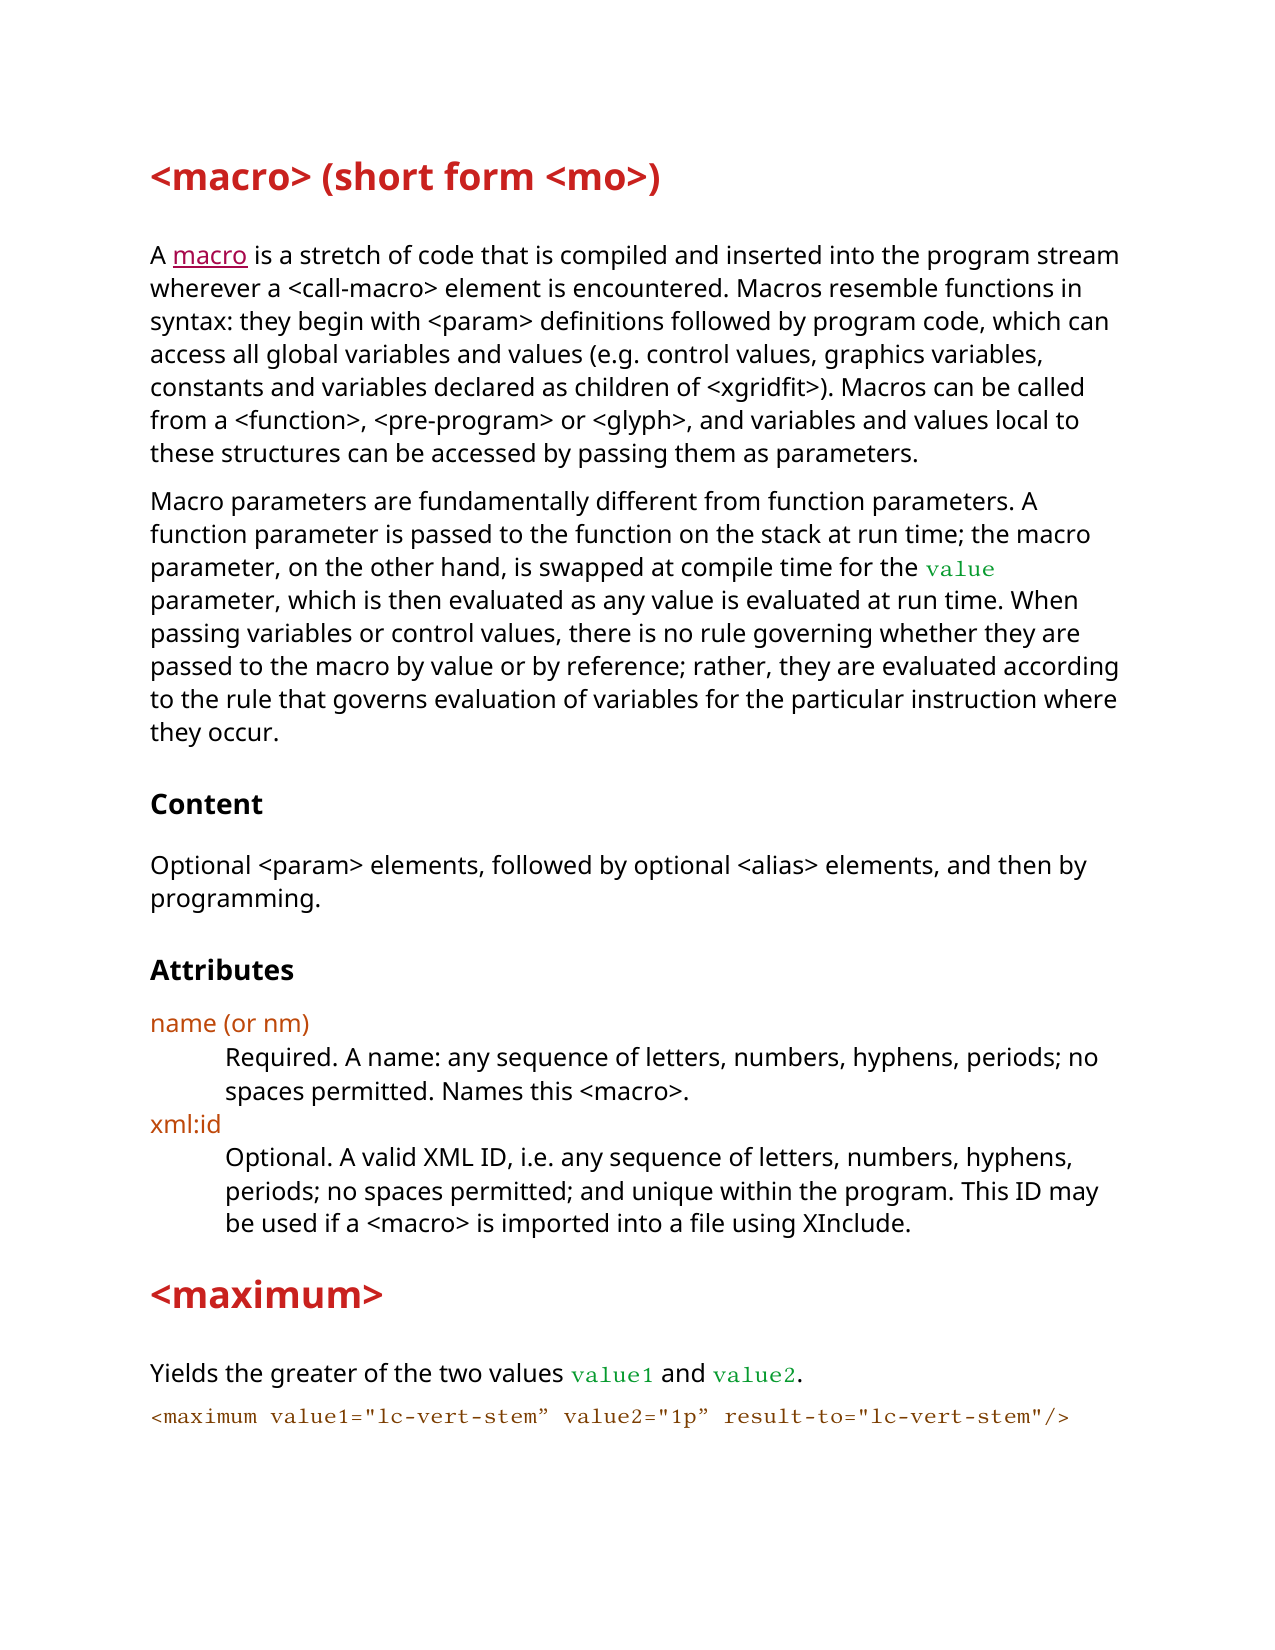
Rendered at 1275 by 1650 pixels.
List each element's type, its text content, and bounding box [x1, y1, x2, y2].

subtitle Content [150, 784, 1125, 822]
subtitle <maximum> [150, 1269, 1125, 1320]
text Yields the greater of the two values value1 and value2. [150, 1356, 1125, 1389]
subtitle Attributes [150, 950, 1125, 988]
text Macro parameters are fundamentally different from function parameters. A function parameter is passed to the function on the stack at run time; the macro parameter, on the other hand, is swapped at compile time for the value parameter, which is then evaluated as any value is evaluated at run time. When passing variables or control values, there is no rule governing whether they are passed to the macro by value or by reference; rather, they are evaluated according to the rule that governs evaluation of variables for the particular instruction where they occur. [150, 484, 1125, 748]
text Optional. A valid XML ID, i.e. any sequence of letters, numbers, hyphens, periods; no spaces permitted; and unique within the program. This ID may be used if a <macro> is imported into a file using XInclude. [225, 1141, 1125, 1239]
text xml:id [150, 1107, 1125, 1141]
text Required. A name: any sequence of letters, numbers, hyphens, periods; no spaces permitted. Names this <macro>. [225, 1039, 1125, 1107]
text <maximum value1="lc-vert-stem” value2="1p” result-to="lc-vert-stem"/> [150, 1404, 1125, 1428]
text name (or nm) [150, 1006, 1125, 1039]
subtitle <macro> (short form <mo>) [150, 150, 1125, 201]
text A macro is a stretch of code that is compiled and inserted into the program stream wherever a <call-macro> element is encountered. Macros resemble functions in syntax: they begin with <param> definitions followed by program code, which can access all global variables and values (e.g. control values, graphics variables, constants and variables declared as children of <xgridfit>). Macros can be called from a <function>, <pre-program> or <glyph>, and variables and values local to these structures can be accessed by passing them as parameters. [150, 238, 1125, 469]
text Optional <param> elements, followed by optional <alias> elements, and then by programming. [150, 848, 1125, 914]
